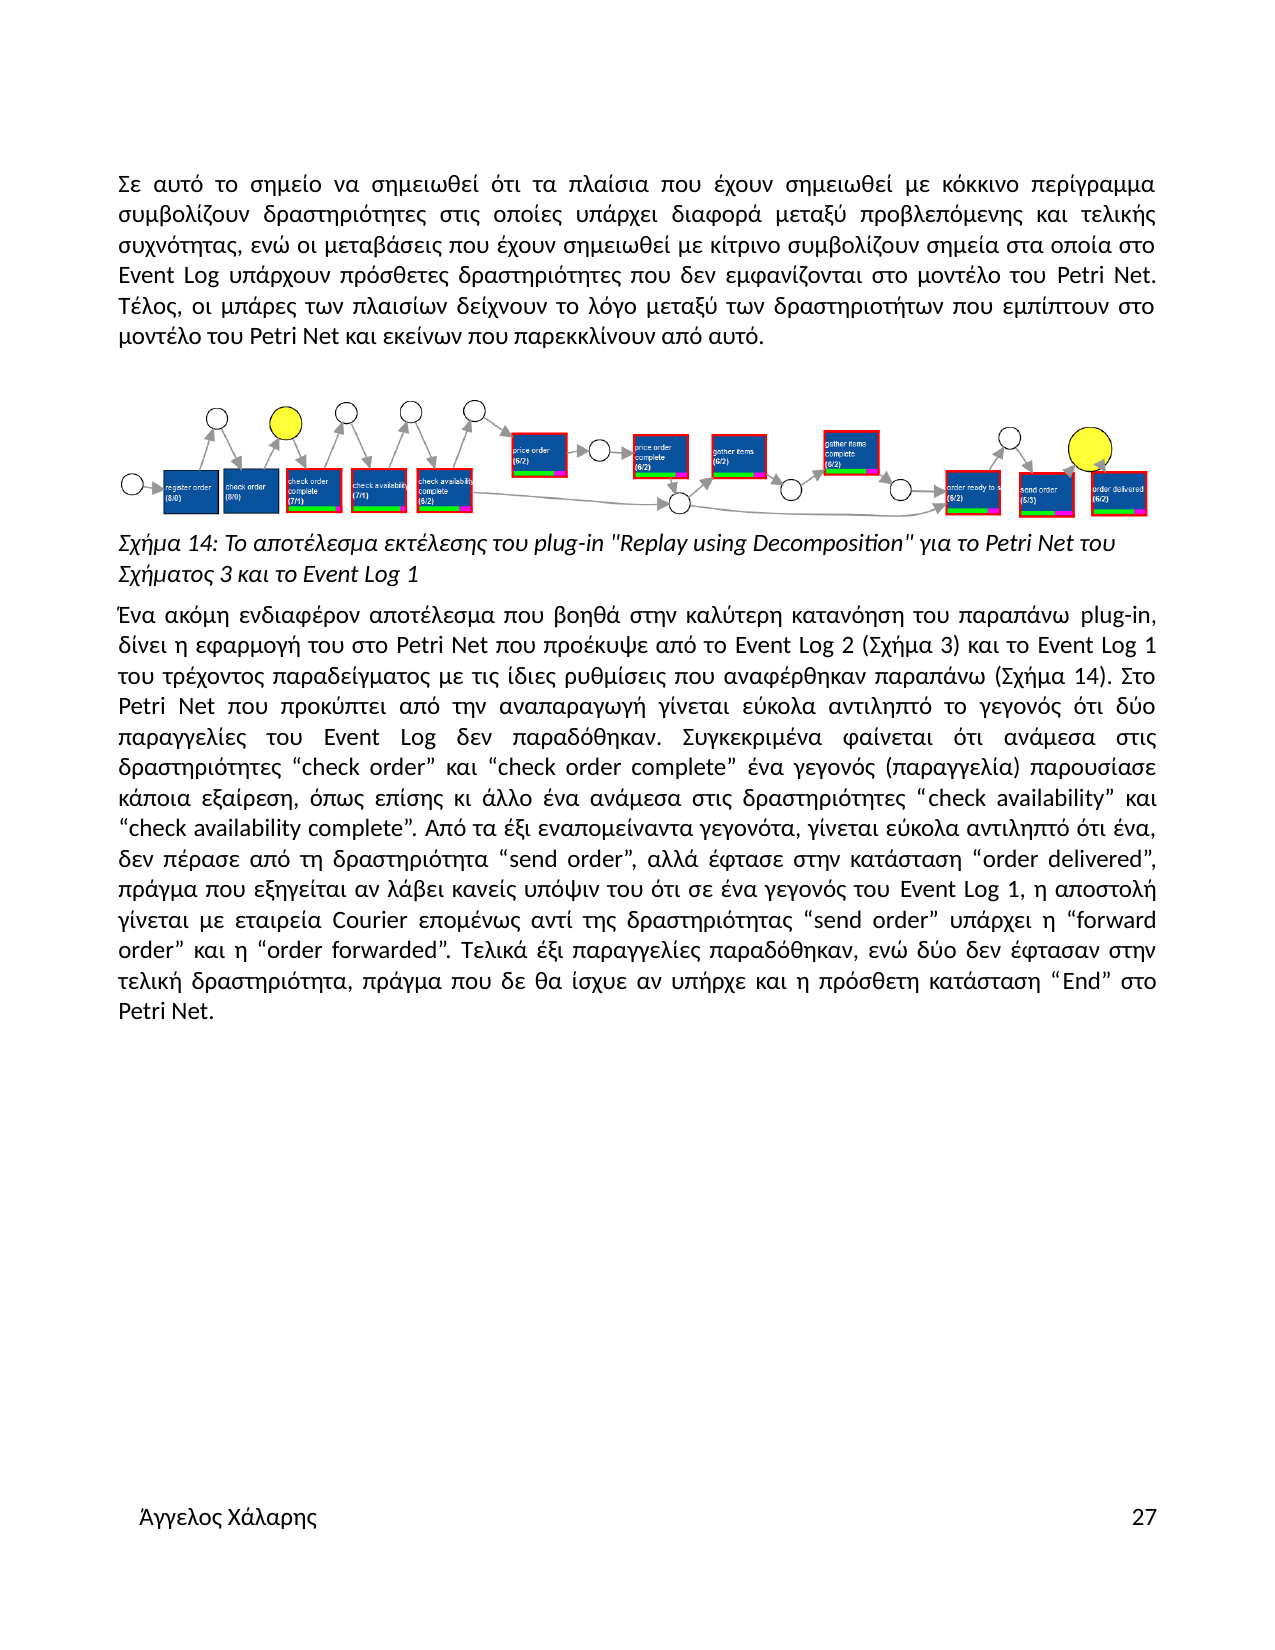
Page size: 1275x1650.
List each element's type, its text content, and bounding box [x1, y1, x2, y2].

picture [118, 376, 1157, 528]
text Ένα ακόμη ενδιαφέρον αποτέλεσμα που βοηθά στην καλύτερη κατανόηση του παραπάνω plug-in, δίνει η εφαρμογή του στο Petri Net που προέκυψε από το Event Log 2 (Σχήμα 3) και το Event Log 1 του τρέχοντος παραδείγματος με τις ίδιες ρυθμίσεις που αναφέρθηκαν παραπάνω (Σχήμα 14). Στο Petri Net που προκύπτει από την αναπαραγωγή γίνεται εύκολα αντιληπτό το γεγονός ότι δύο παραγγελίες του Event Log δεν παραδόθηκαν. Συγκεκριμένα φαίνεται ότι ανάμεσα στις δραστηριότητες “check order” και “check order complete” ένα γεγονός (παραγγελία) παρουσίασε κάποια εξαίρεση, όπως επίσης κι άλλο ένα ανάμεσα στις δραστηριότητες “check availability” και “check availability complete”. Από τα έξι εναπομείναντα γεγονότα, γίνεται εύκολα αντιληπτό ότι ένα, δεν πέρασε από τη δραστηριότητα “send order”, αλλά έφτασε στην κατάσταση “order delivered”, πράγμα που εξηγείται αν λάβει κανείς υπόψιν του ότι σε ένα γεγονός του Event Log 1, η αποστολή γίνεται με εταιρεία Courier επομένως αντί της δραστηριότητας “send order” υπάρχει η “forward order” και η “order forwarded”. Τελικά έξι παραγγελίες παραδόθηκαν, ενώ δύο δεν έφτασαν στην τελική δραστηριότητα, πράγμα που δε θα ίσχυε αν υπήρχε και η πρόσθετη κατάσταση “End” στο Petri Net. [118, 588, 1157, 1026]
text Σχήμα 14: Το αποτέλεσμα εκτέλεσης του plug-in "Replay using Decomposition" για το Petri Net του Σχήματος 3 και το Event Log 1 [118, 528, 1157, 588]
text Σε αυτό το σημείο να σημειωθεί ότι τα πλαίσια που έχουν σημειωθεί με κόκκινο περίγραμμα συμβολίζουν δραστηριότητες στις οποίες υπάρχει διαφορά μεταξύ προβλεπόμενης και τελικής συχνότητας, ενώ οι μεταβάσεις που έχουν σημειωθεί με κίτρινο συμβολίζουν σημεία στα οποία στο Event Log υπάρχουν πρόσθετες δραστηριότητες που δεν εμφανίζονται στο μοντέλο του Petri Net. Τέλος, οι μπάρες των πλαισίων δείχνουν το λόγο μεταξύ των δραστηριοτήτων που εμπίπτουν στο μοντέλο του Petri Net και εκείνων που παρεκκλίνουν από αυτό. [118, 168, 1157, 351]
